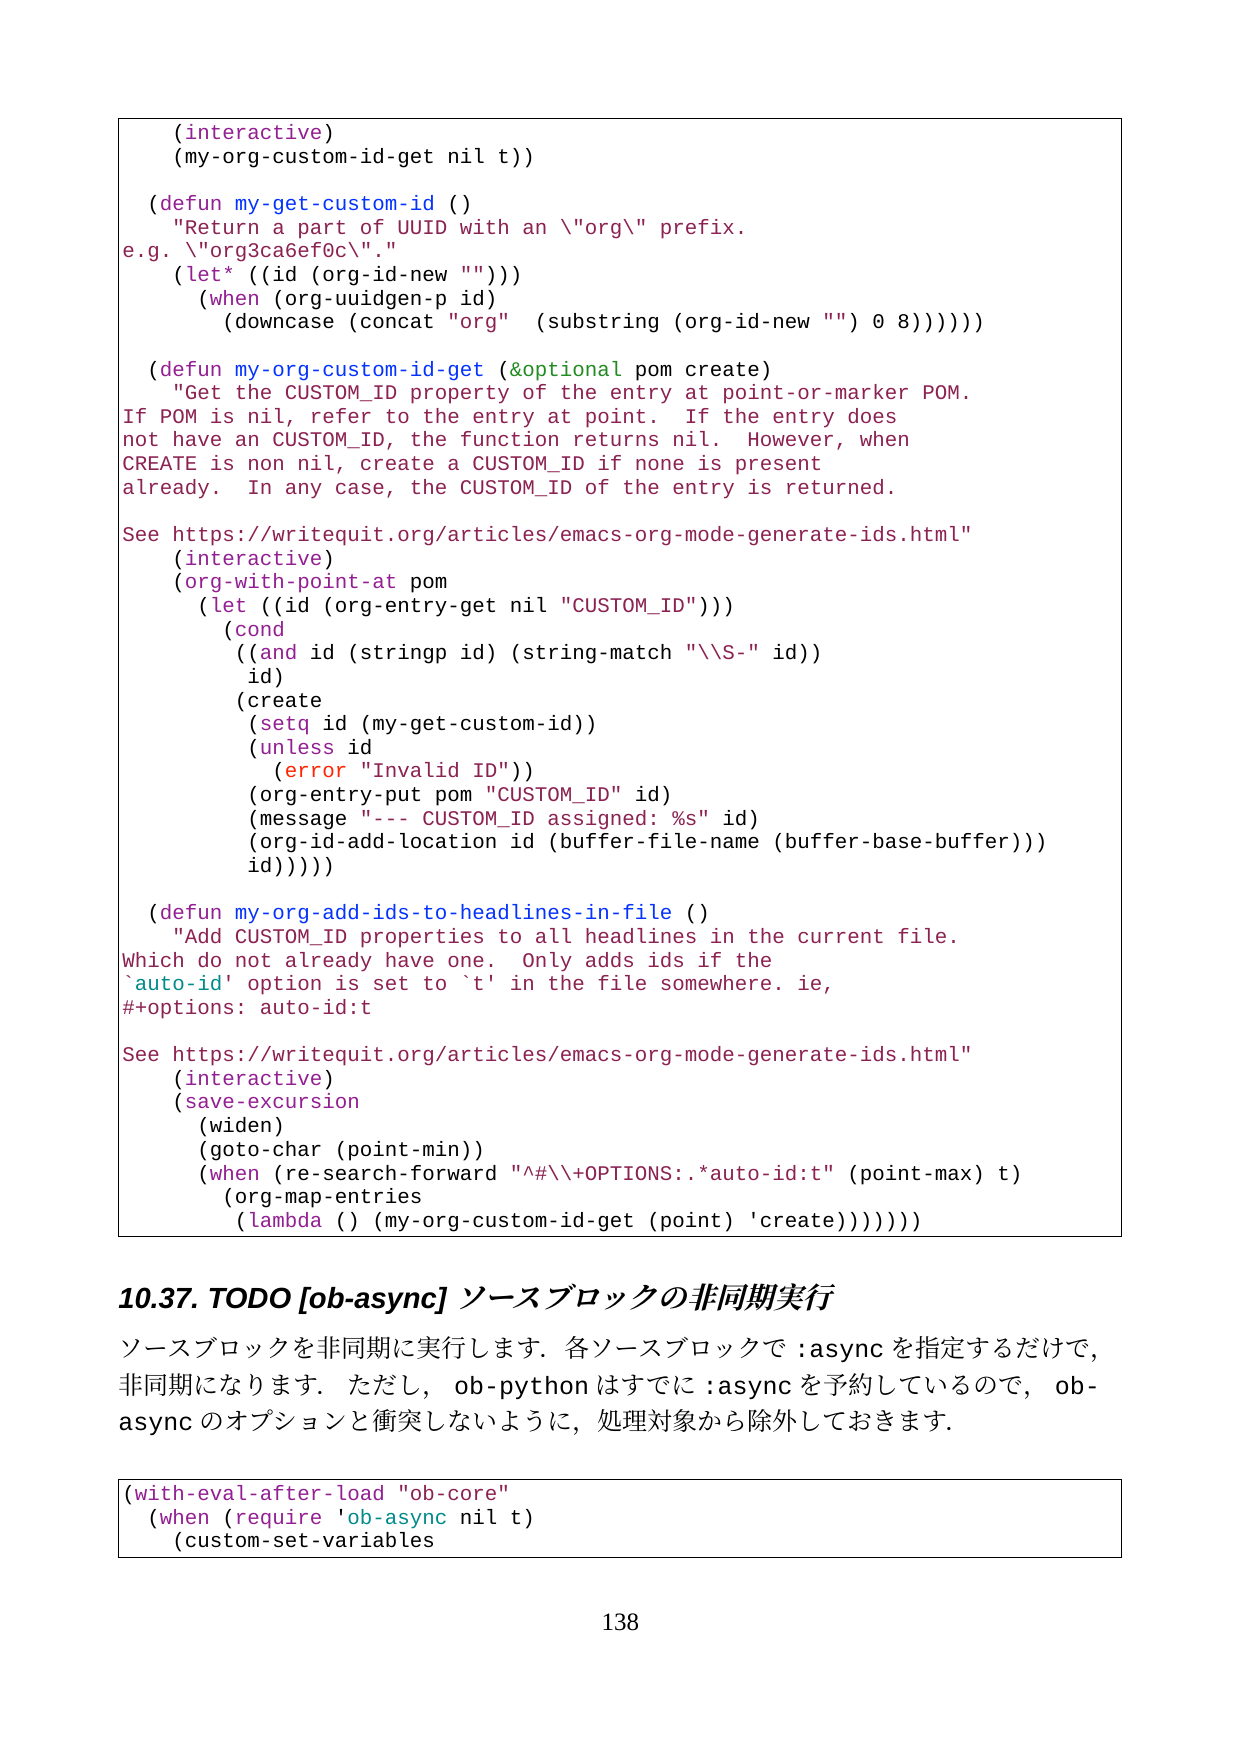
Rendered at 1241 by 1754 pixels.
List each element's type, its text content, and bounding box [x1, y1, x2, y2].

text "Add CUSTOM_ID properties to all headlines in the current file. [119, 922, 1121, 946]
text (defun my-get-custom-id () [119, 189, 1121, 213]
text id))))) [119, 851, 1121, 875]
text not have an CUSTOM_ID, the function returns nil. However, when [119, 426, 1121, 449]
text ソースブロックを非同期に実行します．各ソースブロックで :async を指定するだけで，非同期になります． ただし， ob-python はすでに :async を予約しているので， ob-async のオプションと衝突しないように，処理対象から除外しておきます． [118, 1329, 1122, 1467]
text (let* ((id (org-id-new ""))) [119, 260, 1121, 284]
text (cond [119, 615, 1121, 638]
text (my-org-custom-id-get nil t)) [119, 142, 1121, 165]
text "Return a part of UUID with an \"org\" prefix. [119, 213, 1121, 236]
text (message "--- CUSTOM_ID assigned: %s" id) [119, 804, 1121, 827]
text (when (re-search-forward "^#\\+OPTIONS:.*auto-id:t" (point-max) t) [119, 1158, 1121, 1182]
text (interactive) [119, 544, 1121, 567]
text (defun my-org-add-ids-to-headlines-in-file () [119, 898, 1121, 922]
text If POM is nil, refer to the entry at point. If the entry does [119, 402, 1121, 426]
text (downcase (concat "org" (substring (org-id-new "") 0 8)))))) [119, 307, 1121, 331]
text "Get the CUSTOM_ID property of the entry at point-or-marker POM. [119, 378, 1121, 402]
text (unless id [119, 733, 1121, 757]
text Which do not already have one. Only adds ids if the [119, 946, 1121, 969]
text (when (org-uuidgen-p id) [119, 284, 1121, 307]
text (lambda () (my-org-custom-id-get (point) 'create))))))) [119, 1206, 1121, 1236]
text CREATE is non nil, create a CUSTOM_ID if none is present [119, 449, 1121, 473]
text (let ((id (org-entry-get nil "CUSTOM_ID"))) [119, 591, 1121, 615]
text (with-eval-after-load "ob-core" [119, 1480, 1121, 1503]
text (save-excursion [119, 1088, 1121, 1111]
text (create [119, 686, 1121, 709]
text See https://writequit.org/articles/emacs-org-mode-generate-ids.html" [119, 1040, 1121, 1064]
subtitle TODO [ob-async] ソースブロックの非同期実行 [118, 1275, 1122, 1317]
text (org-map-entries [119, 1182, 1121, 1206]
text already. In any case, the CUSTOM_ID of the entry is returned. [119, 473, 1121, 496]
text id) [119, 662, 1121, 686]
text #+options: auto-id:t [119, 993, 1121, 1017]
text (custom-set-variables [119, 1526, 1121, 1557]
text `auto-id' option is set to `t' in the file somewhere. ie, [119, 969, 1121, 993]
text See https://writequit.org/articles/emacs-org-mode-generate-ids.html" [119, 520, 1121, 544]
text (org-id-add-location id (buffer-file-name (buffer-base-buffer))) [119, 827, 1121, 851]
text (setq id (my-get-custom-id)) [119, 709, 1121, 733]
text (defun my-org-custom-id-get (&optional pom create) [119, 354, 1121, 378]
text (org-entry-put pom "CUSTOM_ID" id) [119, 780, 1121, 804]
text e.g. \"org3ca6ef0c\"." [119, 236, 1121, 260]
text (widen) [119, 1111, 1121, 1135]
text (goto-char (point-min)) [119, 1135, 1121, 1158]
text (interactive) [119, 119, 1121, 142]
text (interactive) [119, 1064, 1121, 1088]
text ((and id (stringp id) (string-match "\\S-" id)) [119, 638, 1121, 662]
text (when (require 'ob-async nil t) [119, 1503, 1121, 1526]
text (error "Invalid ID")) [119, 757, 1121, 780]
text (org-with-point-at pom [119, 567, 1121, 591]
